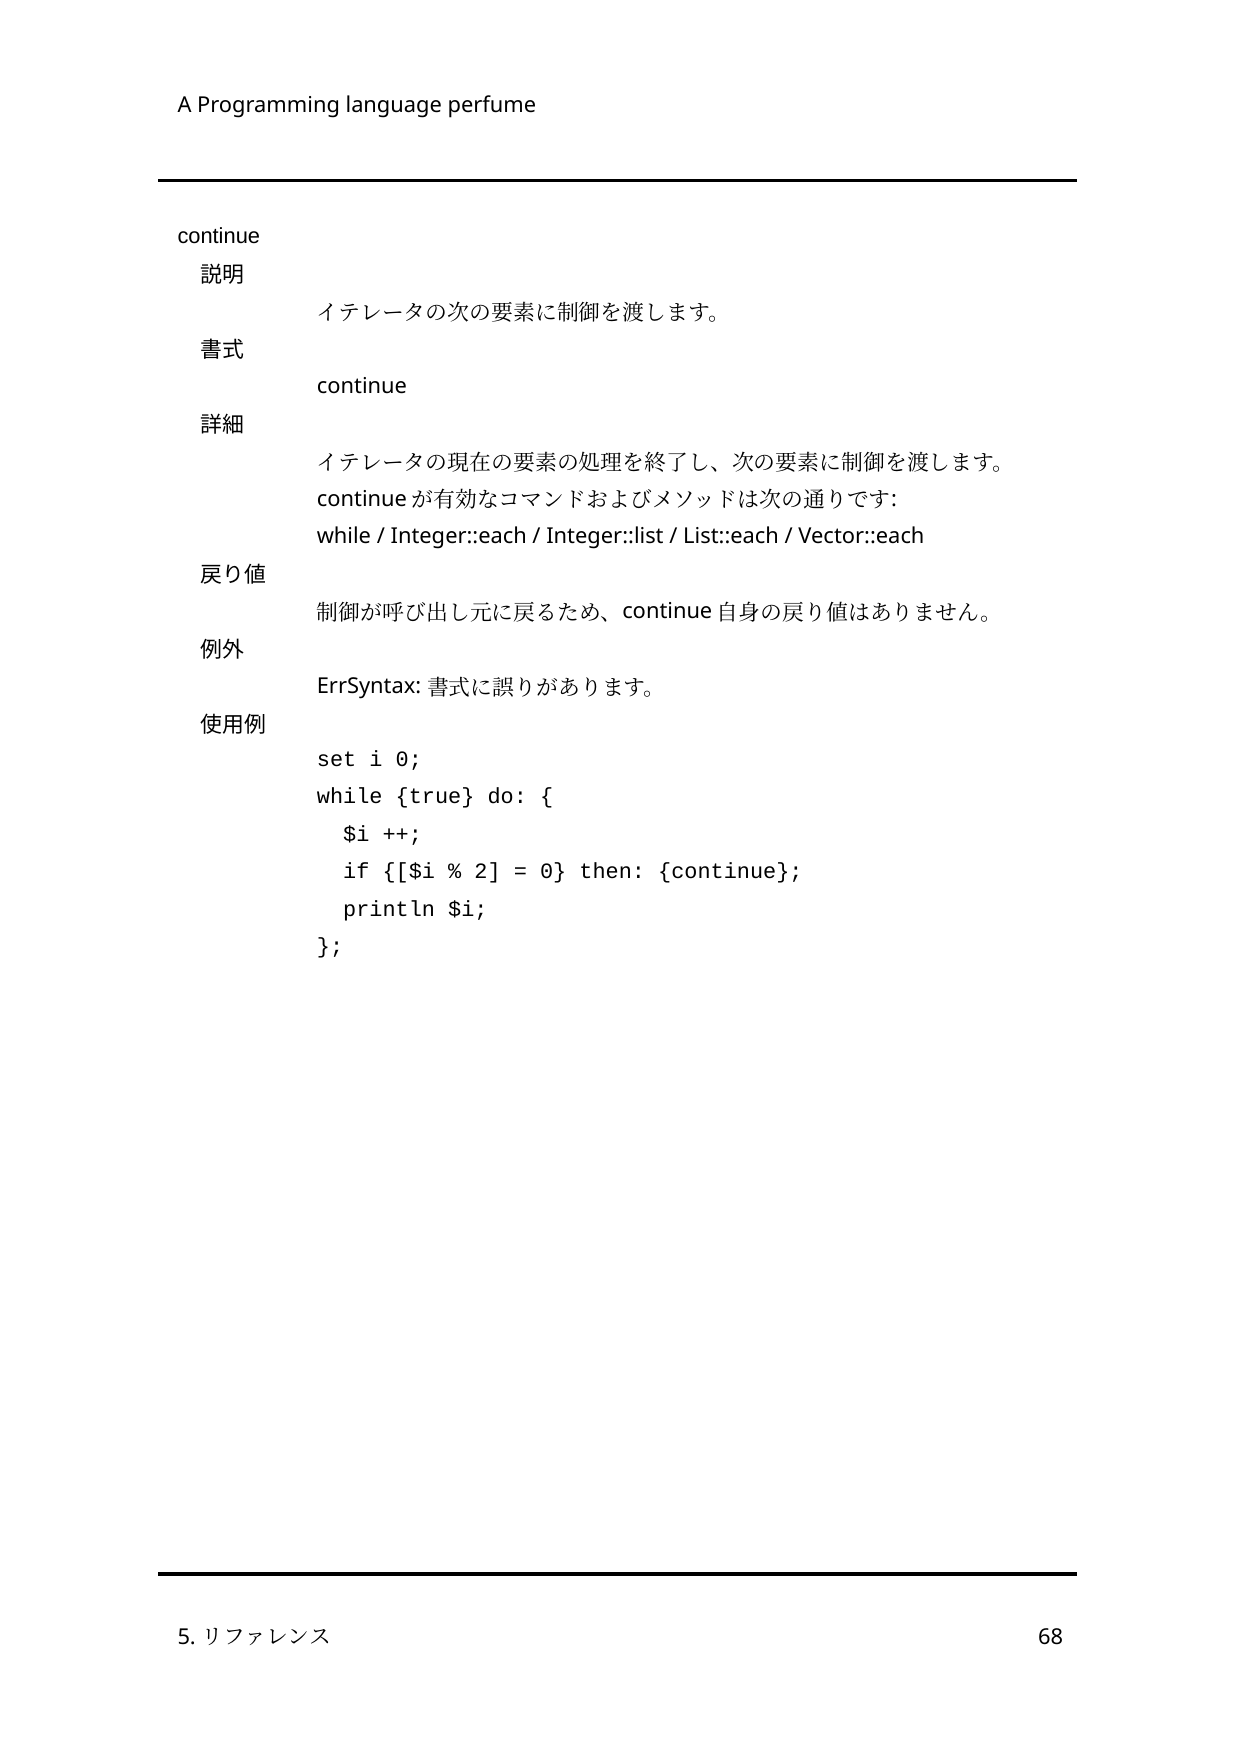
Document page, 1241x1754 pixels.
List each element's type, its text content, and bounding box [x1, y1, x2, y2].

table_cell 詳細 [200, 404, 317, 554]
table_header 説明 [200, 254, 317, 329]
table_cell 使用例 [200, 704, 317, 967]
table_header イテレータの次の要素に制御を渡します。 [317, 254, 1063, 329]
table_cell set i 0; while {true} do: { $i ++; if {[$i % 2] = 0} then: {continue}; println $i; }; [317, 704, 1063, 967]
table_cell 例外 [200, 629, 317, 704]
subtitle continue [177, 217, 1063, 254]
table_cell 戻り値 [200, 554, 317, 629]
table_cell イテレータの現在の要素の処理を終了し、次の要素に制御を渡します。 continueが有効なコマンドおよびメソッドは次の通りです: while / Integer::each / Integer::list / List::each / Vector::each [317, 404, 1063, 554]
table_cell 書式 [200, 329, 317, 404]
table_cell 制御が呼び出し元に戻るため、continue自身の戻り値はありません。 [317, 554, 1063, 629]
table_cell ErrSyntax: 書式に誤りがあります。 [317, 629, 1063, 704]
table_cell continue [317, 329, 1063, 404]
